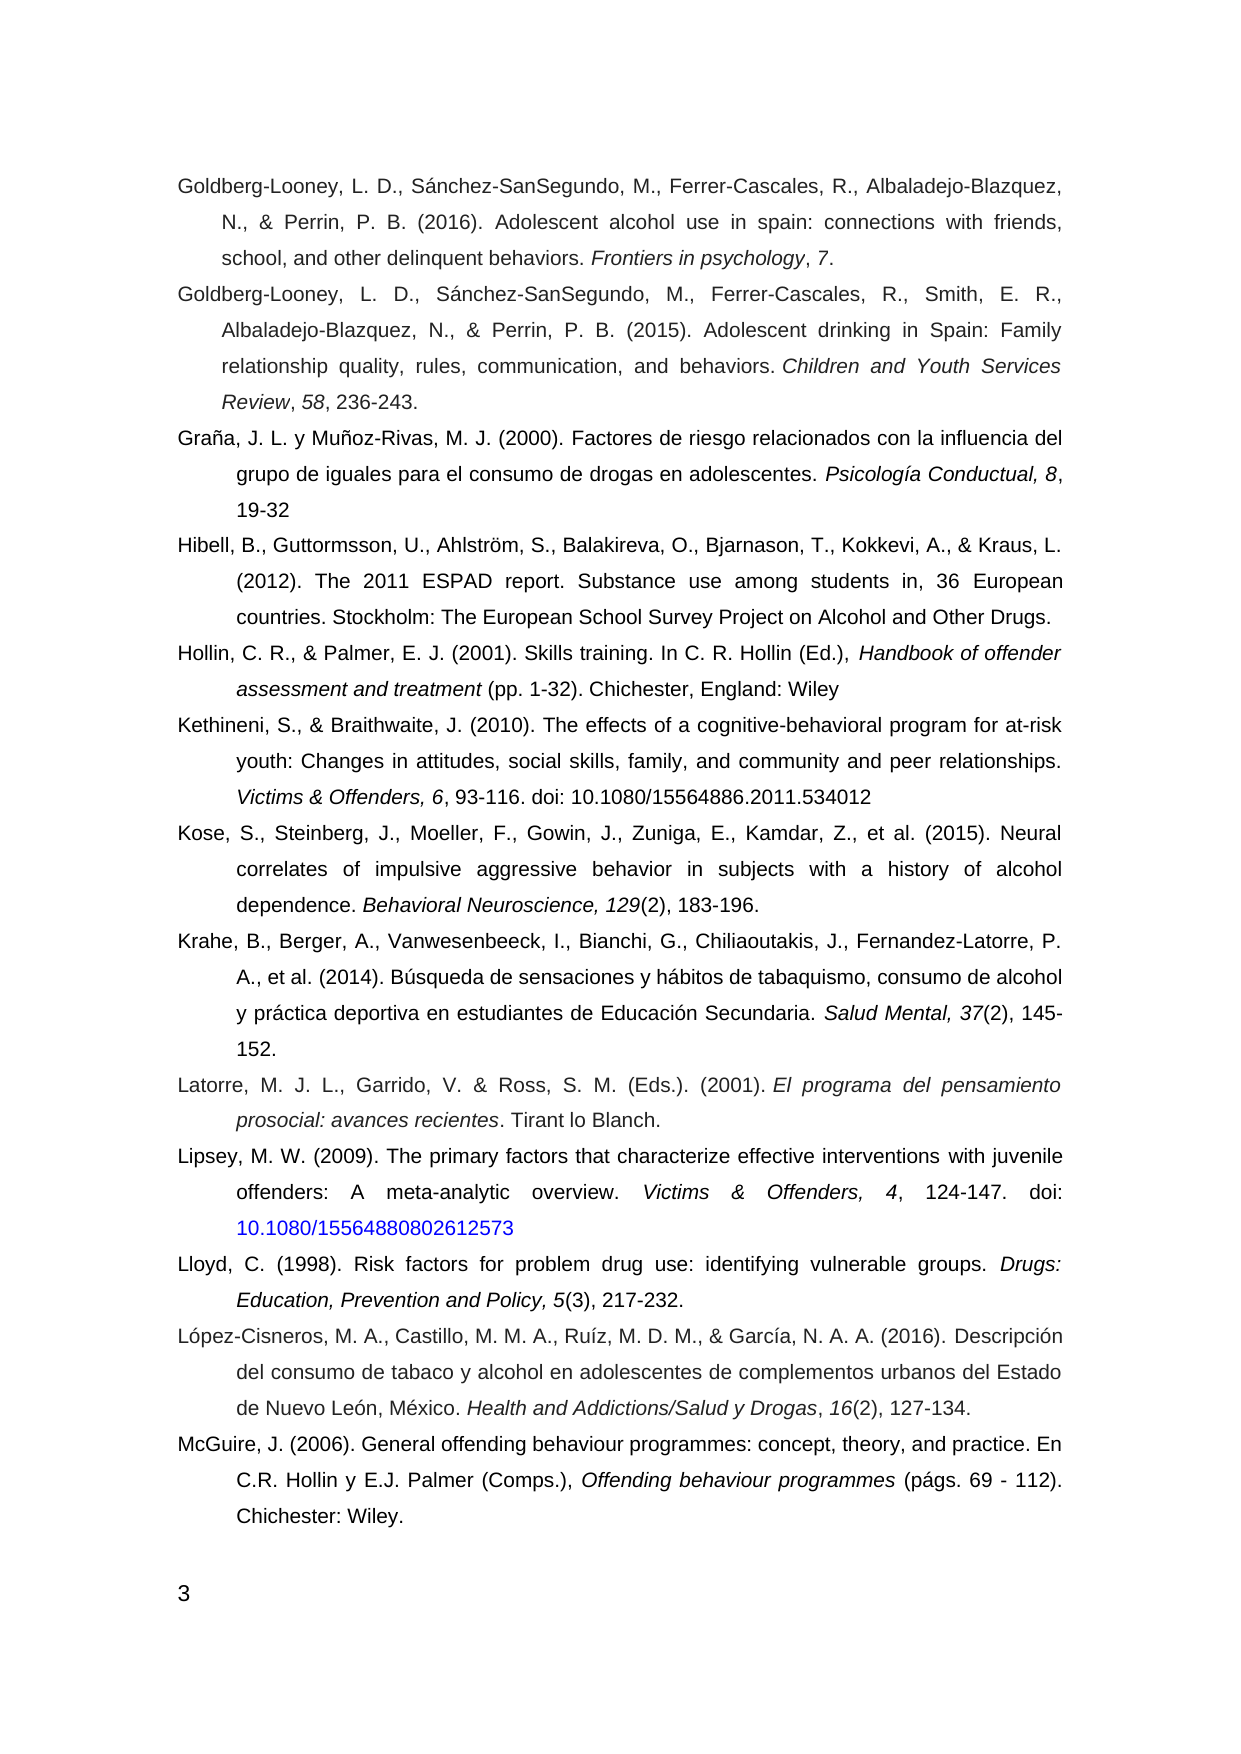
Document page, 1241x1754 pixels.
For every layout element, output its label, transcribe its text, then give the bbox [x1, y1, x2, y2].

text Hibell, B., Guttormsson, U., Ahlström, S., Balakireva, O., Bjarnason, T., Kokkevi, A., & Kraus, L. (2012). The 2011 ESPAD report. Substance use among students in, 36 European countries. Stockholm: The European School Survey Project on Alcohol and Other Drugs. [177, 533, 1063, 629]
text Graña, J. L. y Muñoz-Rivas, M. J. (2000). Factores de riesgo relacionados con la influencia del grupo de iguales para el consumo de drogas en adolescentes. Psicología Conductual, 8, 19-32 [177, 426, 1063, 521]
text Hollin, C. R., & Palmer, E. J. (2001). Skills training. In C. R. Hollin (Ed.), Handbook of offender assessment and treatment (pp. 1-32). Chichester, England: Wiley [177, 641, 1063, 701]
text Krahe, B., Berger, A., Vanwesenbeeck, I., Bianchi, G., Chiliaoutakis, J., Fernandez-Latorre, P. A., et al. (2014). Búsqueda de sensaciones y hábitos de tabaquismo, consumo de alcohol y práctica deportiva en estudiantes de Educación Secundaria. Salud Mental, 37(2), 145-152. [177, 929, 1063, 1060]
text Latorre, M. J. L., Garrido, V. & Ross, S. M. (Eds.). (2001). El programa del pensamiento prosocial: avances recientes. Tirant lo Blanch. [177, 1072, 1063, 1132]
text Lipsey, M. W. (2009). The primary factors that characterize effective interventions with juvenile offenders: A meta-analytic overview. Victims & Offenders, 4, 124-147. doi: 10.1080/15564880802612573 [177, 1144, 1063, 1240]
text Goldberg-Looney, L. D., Sánchez-SanSegundo, M., Ferrer-Cascales, R., Smith, E. R., Albaladejo-Blazquez, N., & Perrin, P. B. (2015). Adolescent drinking in Spain: Family relationship quality, rules, communication, and behaviors. Children and Youth Services Review, 58, 236-243. [177, 282, 1063, 413]
text McGuire, J. (2006). General offending behaviour programmes: concept, theory, and practice. En C.R. Hollin y E.J. Palmer (Comps.), Offending behaviour programmes (págs. 69 - 112). Chichester: Wiley. [177, 1432, 1063, 1528]
text Lloyd, C. (1998). Risk factors for problem drug use: identifying vulnerable groups. Drugs: Education, Prevention and Policy, 5(3), 217-232. [177, 1252, 1063, 1312]
text Kose, S., Steinberg, J., Moeller, F., Gowin, J., Zuniga, E., Kamdar, Z., et al. (2015). Neural correlates of impulsive aggressive behavior in subjects with a history of alcohol dependence. Behavioral Neuroscience, 129(2), 183-196. [177, 821, 1063, 917]
text Goldberg-Looney, L. D., Sánchez-SanSegundo, M., Ferrer-Cascales, R., Albaladejo-Blazquez, N., & Perrin, P. B. (2016). Adolescent alcohol use in spain: connections with friends, school, and other delinquent behaviors. Frontiers in psychology, 7. [177, 174, 1063, 270]
text López-Cisneros, M. A., Castillo, M. M. A., Ruíz, M. D. M., & García, N. A. A. (2016). Descripción del consumo de tabaco y alcohol en adolescentes de complementos urbanos del Estado de Nuevo León, México. Health and Addictions/Salud y Drogas, 16(2), 127-134. [177, 1324, 1063, 1420]
text Kethineni, S., & Braithwaite, J. (2010). The effects of a cognitive-behavioral program for at-risk youth: Changes in attitudes, social skills, family, and community and peer relationships. Victims & Offenders, 6, 93-116. doi: 10.1080/15564886.2011.534012 [177, 713, 1063, 809]
